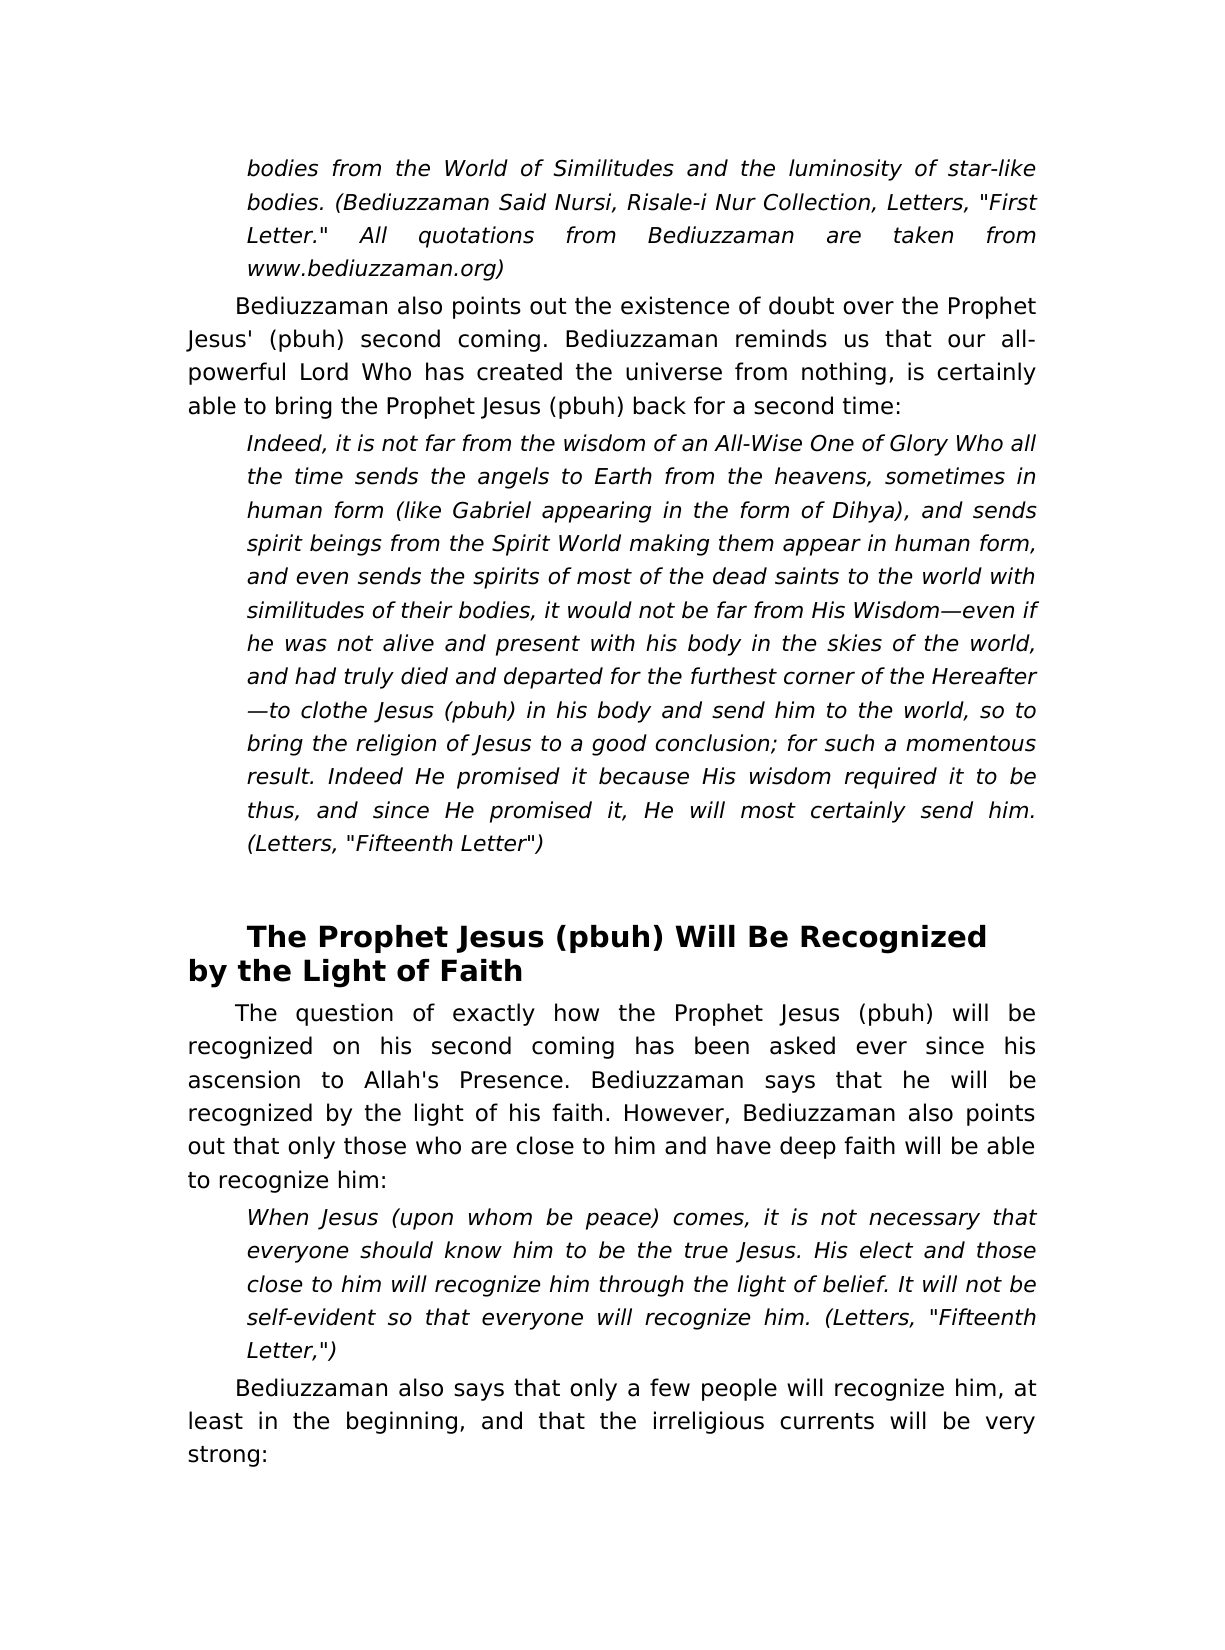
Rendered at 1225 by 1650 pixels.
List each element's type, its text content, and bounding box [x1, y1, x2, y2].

subtitle The Prophet Jesus (pbuh) Will Be Recognized by the Light of Faith [187, 921, 1037, 988]
text Bediuzzaman also points out the existence of doubt over the Prophet Jesus' (pbuh) second coming. Bediuzzaman reminds us that our all-powerful Lord Who has created the universe from nothing, is certainly able to bring the Prophet Jesus (pbuh) back for a second time: [187, 287, 1037, 421]
text Indeed, it is not far from the wisdom of an All-Wise One of Glory Who all the time sends the angels to Earth from the heavens, sometimes in human form (like Gabriel appearing in the form of Dihya), and sends spirit beings from the Spirit World making them appear in human form, and even sends the spirits of most of the dead saints to the world with similitudes of their bodies, it would not be far from His Wisdom—even if he was not alive and present with his body in the skies of the world, and had truly died and departed for the furthest corner of the Hereafter—to clothe Jesus (pbuh) in his body and send him to the world, so to bring the religion of Jesus to a good conclusion; for such a momentous result. Indeed He promised it because His wisdom required it to be thus, and since He promised it, He will most certainly send him. (Letters, "Fifteenth Letter") [247, 425, 1037, 858]
text bodies from the World of Similitudes and the luminosity of star-like bodies. (Bediuzzaman Said Nursi, Risale-i Nur Collection, Letters, "First Letter." All quotations from Bediuzzaman are taken from www.bediuzzaman.org) [247, 150, 1037, 283]
text The question of exactly how the Prophet Jesus (pbuh) will be recognized on his second coming has been asked ever since his ascension to Allah's Presence. Bediuzzaman says that he will be recognized by the light of his faith. However, Bediuzzaman also points out that only those who are close to him and have deep faith will be able to recognize him: [187, 995, 1037, 1195]
text Bediuzzaman also says that only a few people will recognize him, at least in the beginning, and that the irreligious currents will be very strong: [187, 1369, 1037, 1469]
text When Jesus (upon whom be peace) comes, it is not necessary that everyone should know him to be the true Jesus. His elect and those close to him will recognize him through the light of belief. It will not be self-evident so that everyone will recognize him. (Letters, "Fifteenth Letter,") [247, 1199, 1037, 1365]
